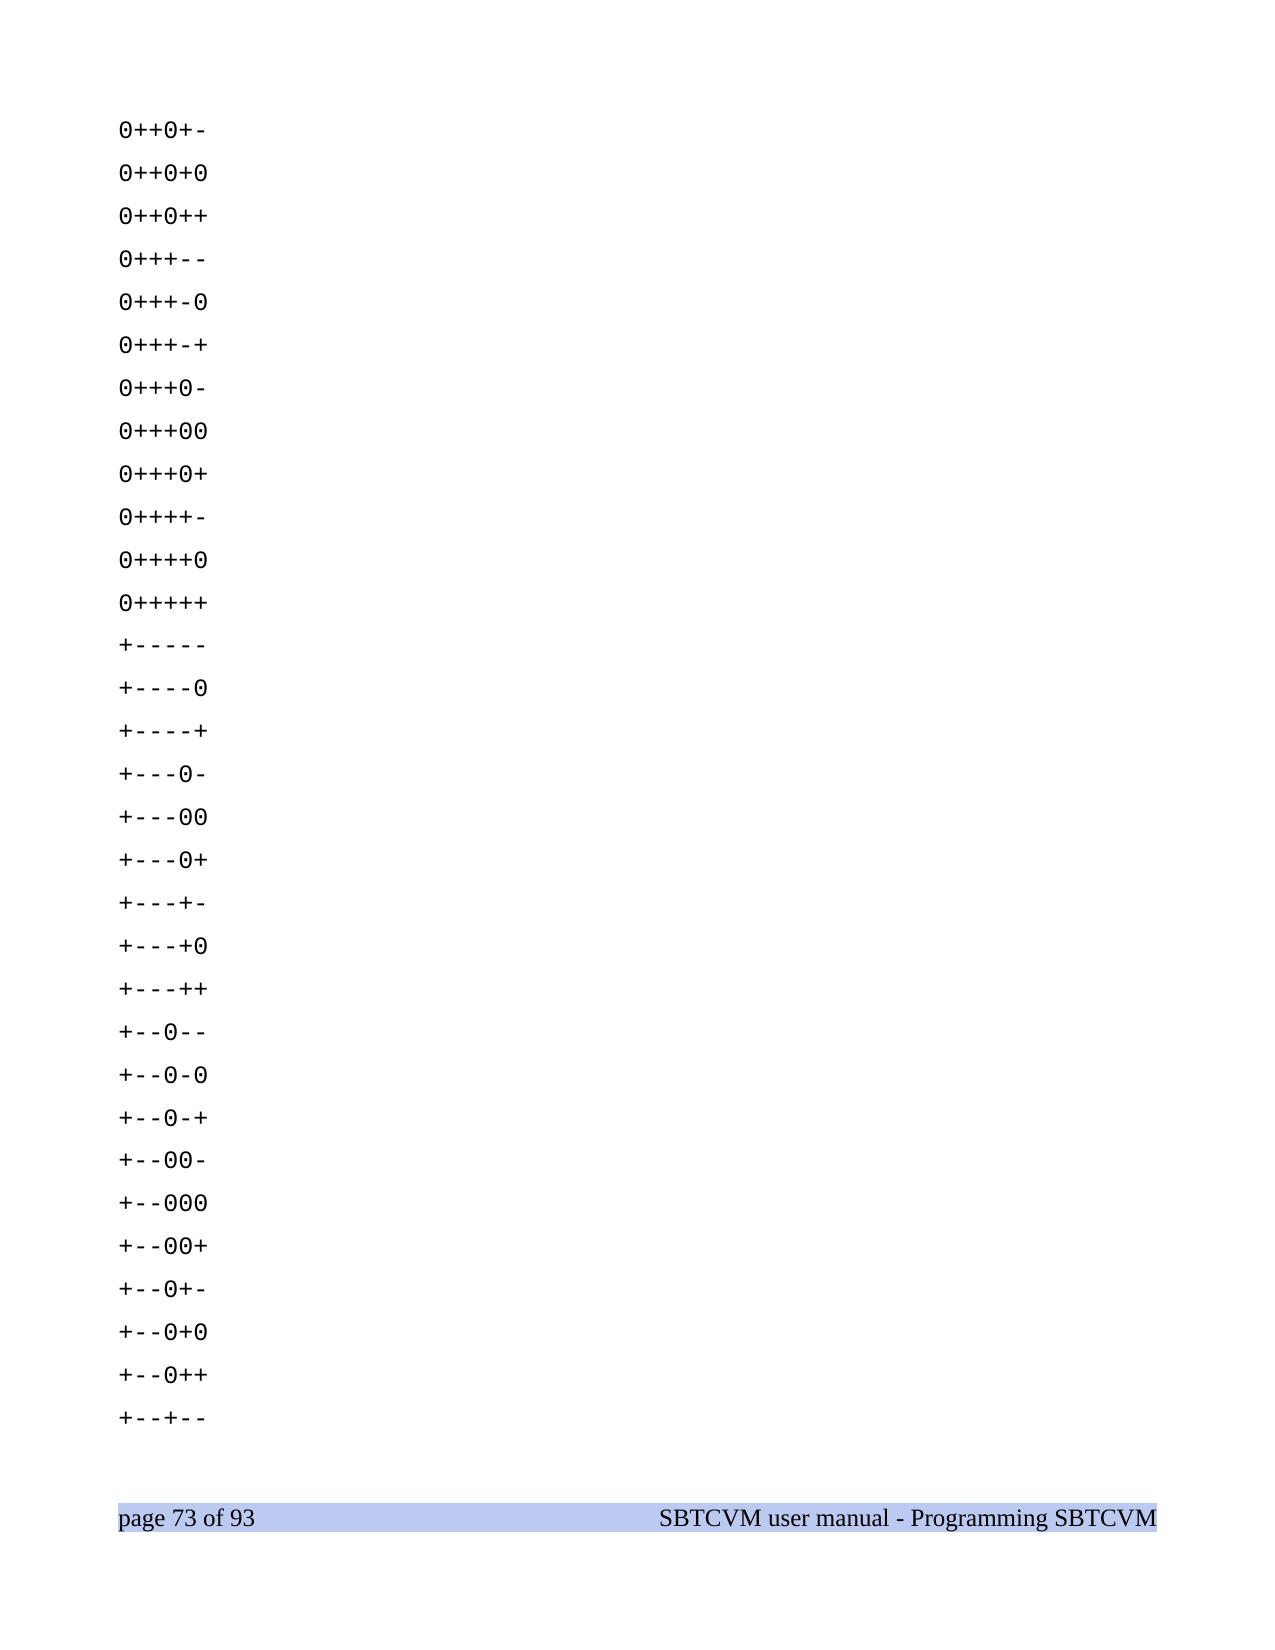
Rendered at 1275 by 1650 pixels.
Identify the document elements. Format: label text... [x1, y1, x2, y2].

text 0+++-+ [118, 333, 1157, 361]
text +---+- [118, 891, 1157, 919]
text +--000 [118, 1191, 1157, 1219]
text 0++++- [118, 504, 1157, 533]
text +---0+ [118, 848, 1157, 876]
text +--0-+ [118, 1105, 1157, 1133]
text +--00+ [118, 1234, 1157, 1262]
text +---0- [118, 762, 1157, 790]
text +--+-- [118, 1406, 1157, 1434]
text +--0++ [118, 1363, 1157, 1391]
text +--0-0 [118, 1062, 1157, 1091]
text +---++ [118, 976, 1157, 1005]
text 0++0+0 [118, 161, 1157, 189]
text +----- [118, 633, 1157, 661]
text +--0+0 [118, 1320, 1157, 1348]
text 0++++0 [118, 547, 1157, 576]
text 0+++0+ [118, 461, 1157, 490]
text +---+0 [118, 933, 1157, 962]
text 0+++-- [118, 247, 1157, 275]
text 0+++++ [118, 590, 1157, 618]
text 0+++00 [118, 418, 1157, 447]
text 0++0++ [118, 204, 1157, 232]
text 0+++0- [118, 376, 1157, 404]
text +----0 [118, 676, 1157, 704]
text +--0-- [118, 1019, 1157, 1048]
text +---00 [118, 805, 1157, 833]
text +----+ [118, 719, 1157, 747]
text 0++0+- [118, 118, 1157, 146]
text 0+++-0 [118, 290, 1157, 318]
text +--00- [118, 1148, 1157, 1176]
text +--0+- [118, 1277, 1157, 1305]
